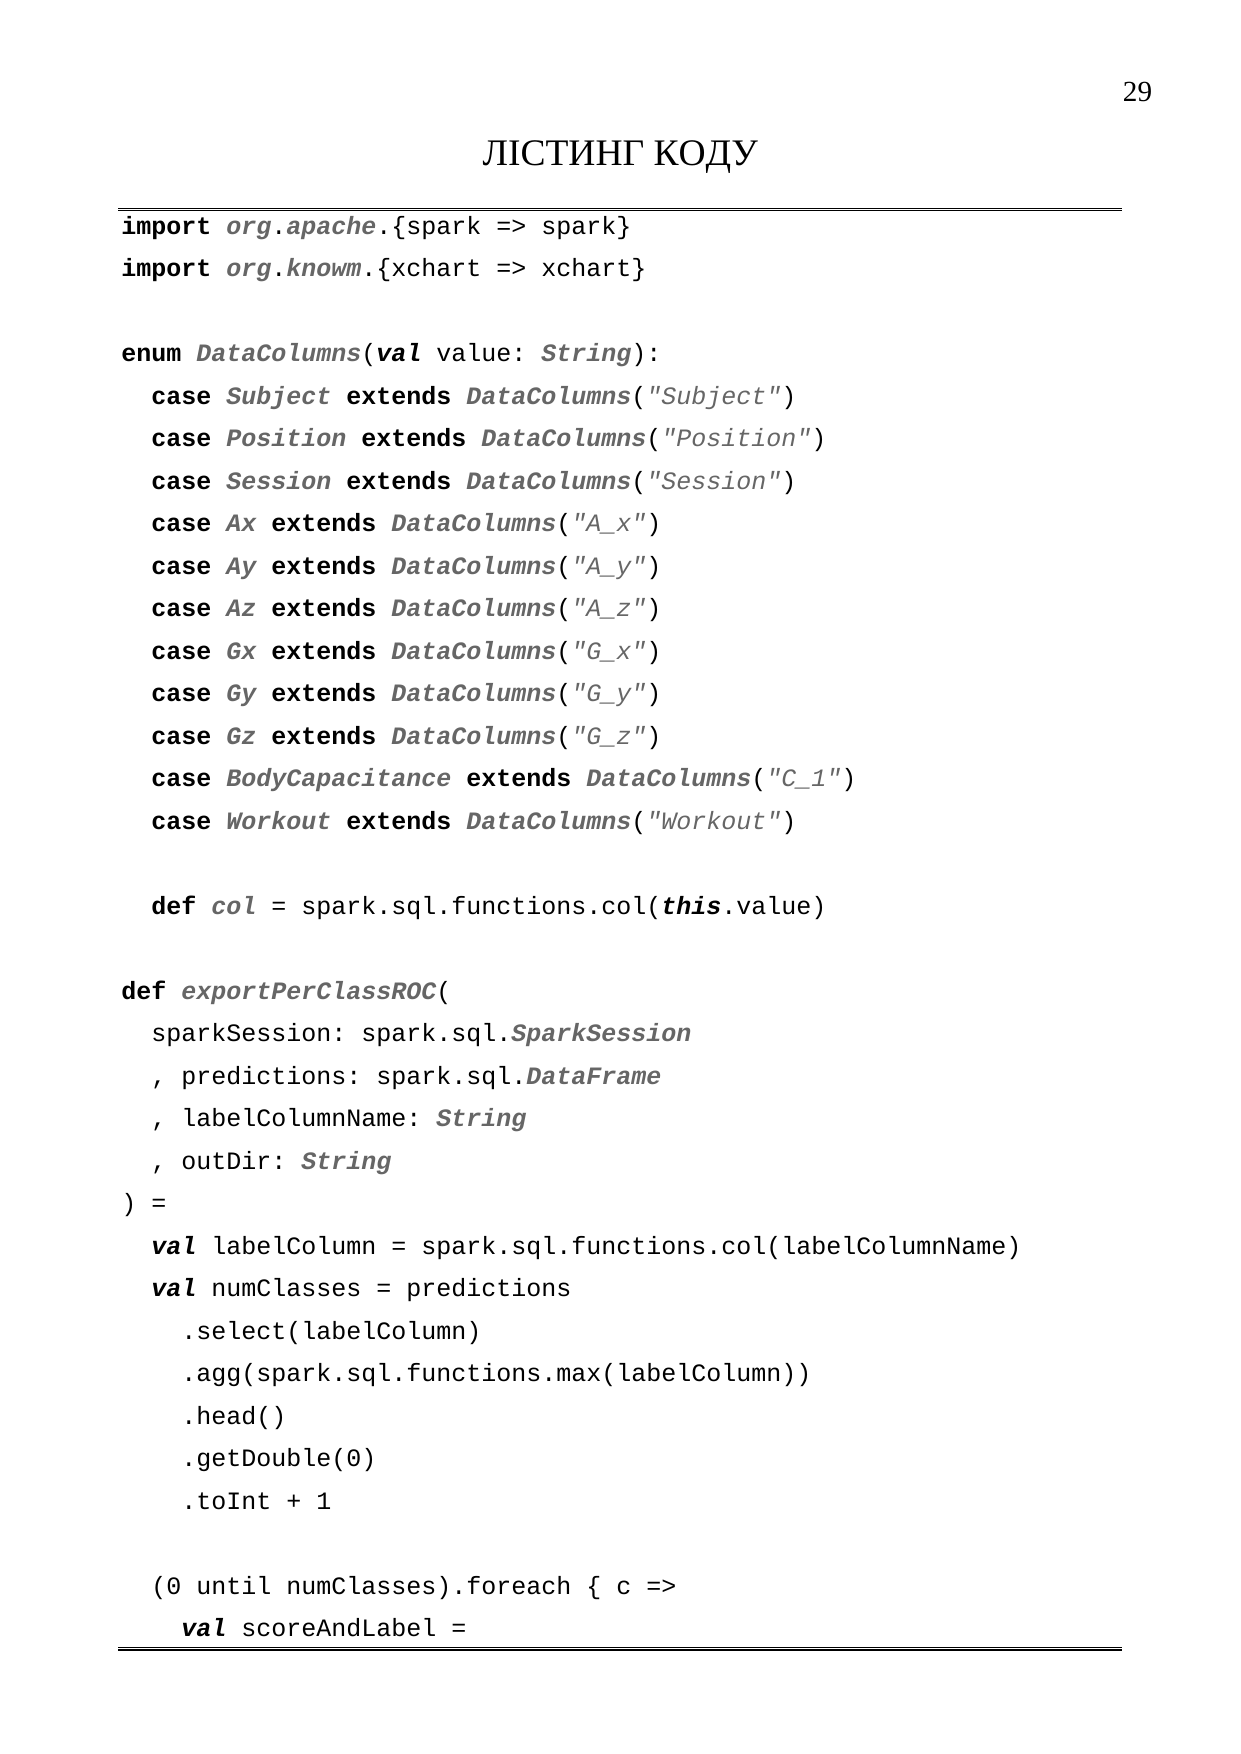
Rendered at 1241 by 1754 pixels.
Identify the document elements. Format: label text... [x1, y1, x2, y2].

text enum DataColumns(val value: String): [118, 335, 1122, 369]
text case Subject extends DataColumns("Subject") [118, 377, 1122, 412]
text case Ax extends DataColumns("A_x") [118, 505, 1122, 539]
text , labelColumnName: String [118, 1100, 1122, 1134]
text sparkSession: spark.sql.SparkSession [118, 1015, 1122, 1049]
text .toInt + 1 [118, 1482, 1122, 1517]
text import org.knowm.{xchart => xchart} [118, 250, 1122, 284]
text .head() [118, 1397, 1122, 1432]
text (0 until numClasses).foreach { c => [118, 1567, 1122, 1602]
text case Az extends DataColumns("A_z") [118, 590, 1122, 624]
text .agg(spark.sql.functions.max(labelColumn)) [118, 1355, 1122, 1389]
text case Gx extends DataColumns("G_x") [118, 632, 1122, 667]
text ) = [118, 1185, 1122, 1219]
text .getDouble(0) [118, 1440, 1122, 1474]
text case BodyCapacitance extends DataColumns("C_1") [118, 760, 1122, 794]
text case Gz extends DataColumns("G_z") [118, 717, 1122, 752]
text import org.apache.{spark => spark} [118, 211, 1122, 242]
text case Gy extends DataColumns("G_y") [118, 675, 1122, 709]
text .select(labelColumn) [118, 1312, 1122, 1347]
text case Workout extends DataColumns("Workout") [118, 802, 1122, 837]
subtitle Лістинг коду [118, 130, 1122, 173]
text case Session extends DataColumns("Session") [118, 462, 1122, 497]
text val numClasses = predictions [118, 1270, 1122, 1304]
text def col = spark.sql.functions.col(this.value) [118, 887, 1122, 922]
text def exportPerClassROC( [118, 972, 1122, 1007]
text val scoreAndLabel = [118, 1610, 1122, 1647]
text , outDir: String [118, 1142, 1122, 1177]
text case Ay extends DataColumns("A_y") [118, 547, 1122, 582]
text val labelColumn = spark.sql.functions.col(labelColumnName) [118, 1227, 1122, 1262]
text case Position extends DataColumns("Position") [118, 420, 1122, 454]
text , predictions: spark.sql.DataFrame [118, 1057, 1122, 1092]
